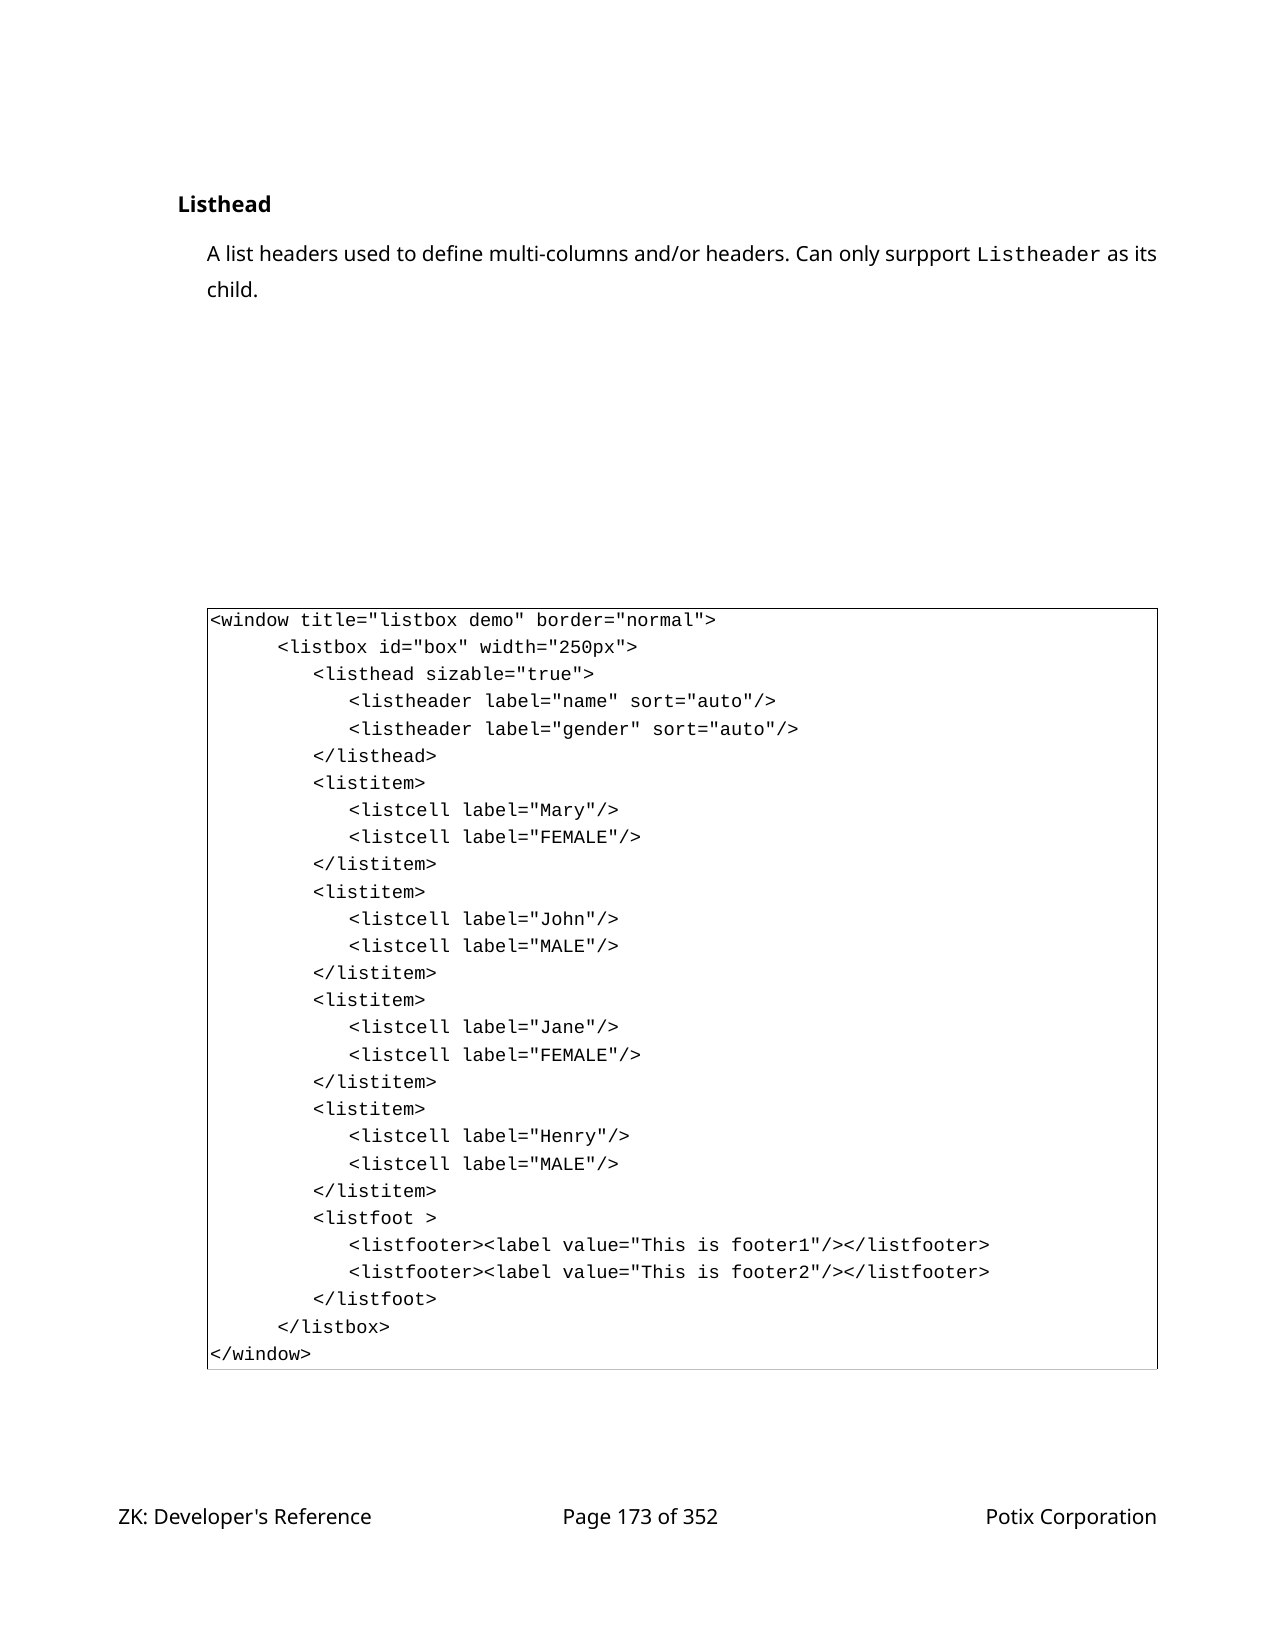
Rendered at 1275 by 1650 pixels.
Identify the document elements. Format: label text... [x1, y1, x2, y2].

text A list headers used to define multi-columns and/or headers. Can only surpport Listheader as its child. [207, 239, 1157, 303]
text <listbox id="box" width="250px"> [208, 635, 1157, 659]
text <listhead sizable="true"> [208, 662, 1157, 686]
text <listitem> [208, 1097, 1157, 1121]
text <listcell label="FEMALE"/> [208, 825, 1157, 849]
text <listcell label="Jane"/> [208, 1015, 1157, 1040]
text <listitem> [208, 771, 1157, 795]
text <window title="listbox demo" border="normal"> [208, 609, 1157, 632]
text <listcell label="FEMALE"/> [208, 1043, 1157, 1067]
text <listcell label="John"/> [208, 907, 1157, 931]
text </listitem> [208, 1070, 1157, 1094]
text <listcell label="Mary"/> [208, 798, 1157, 822]
text </listitem> [208, 1178, 1157, 1203]
text </window> [208, 1342, 1157, 1369]
text <listcell label="MALE"/> [208, 1151, 1157, 1176]
text <listheader label="name" sort="auto"/> [208, 689, 1157, 713]
text <listitem> [208, 879, 1157, 904]
text <listheader label="gender" sort="auto"/> [208, 716, 1157, 741]
text </listbox> [208, 1314, 1157, 1339]
text <listfoot > [208, 1206, 1157, 1230]
text <listcell label="Henry"/> [208, 1124, 1157, 1148]
text <listitem> [208, 988, 1157, 1012]
text </listitem> [208, 852, 1157, 877]
subtitle Listhead [177, 189, 1157, 219]
text <listcell label="MALE"/> [208, 934, 1157, 958]
text <listfooter><label value="This is footer1"/></listfooter> [208, 1233, 1157, 1257]
text </listfoot> [208, 1287, 1157, 1312]
text <listfooter><label value="This is footer2"/></listfooter> [208, 1260, 1157, 1284]
text </listhead> [208, 743, 1157, 768]
text </listitem> [208, 961, 1157, 985]
